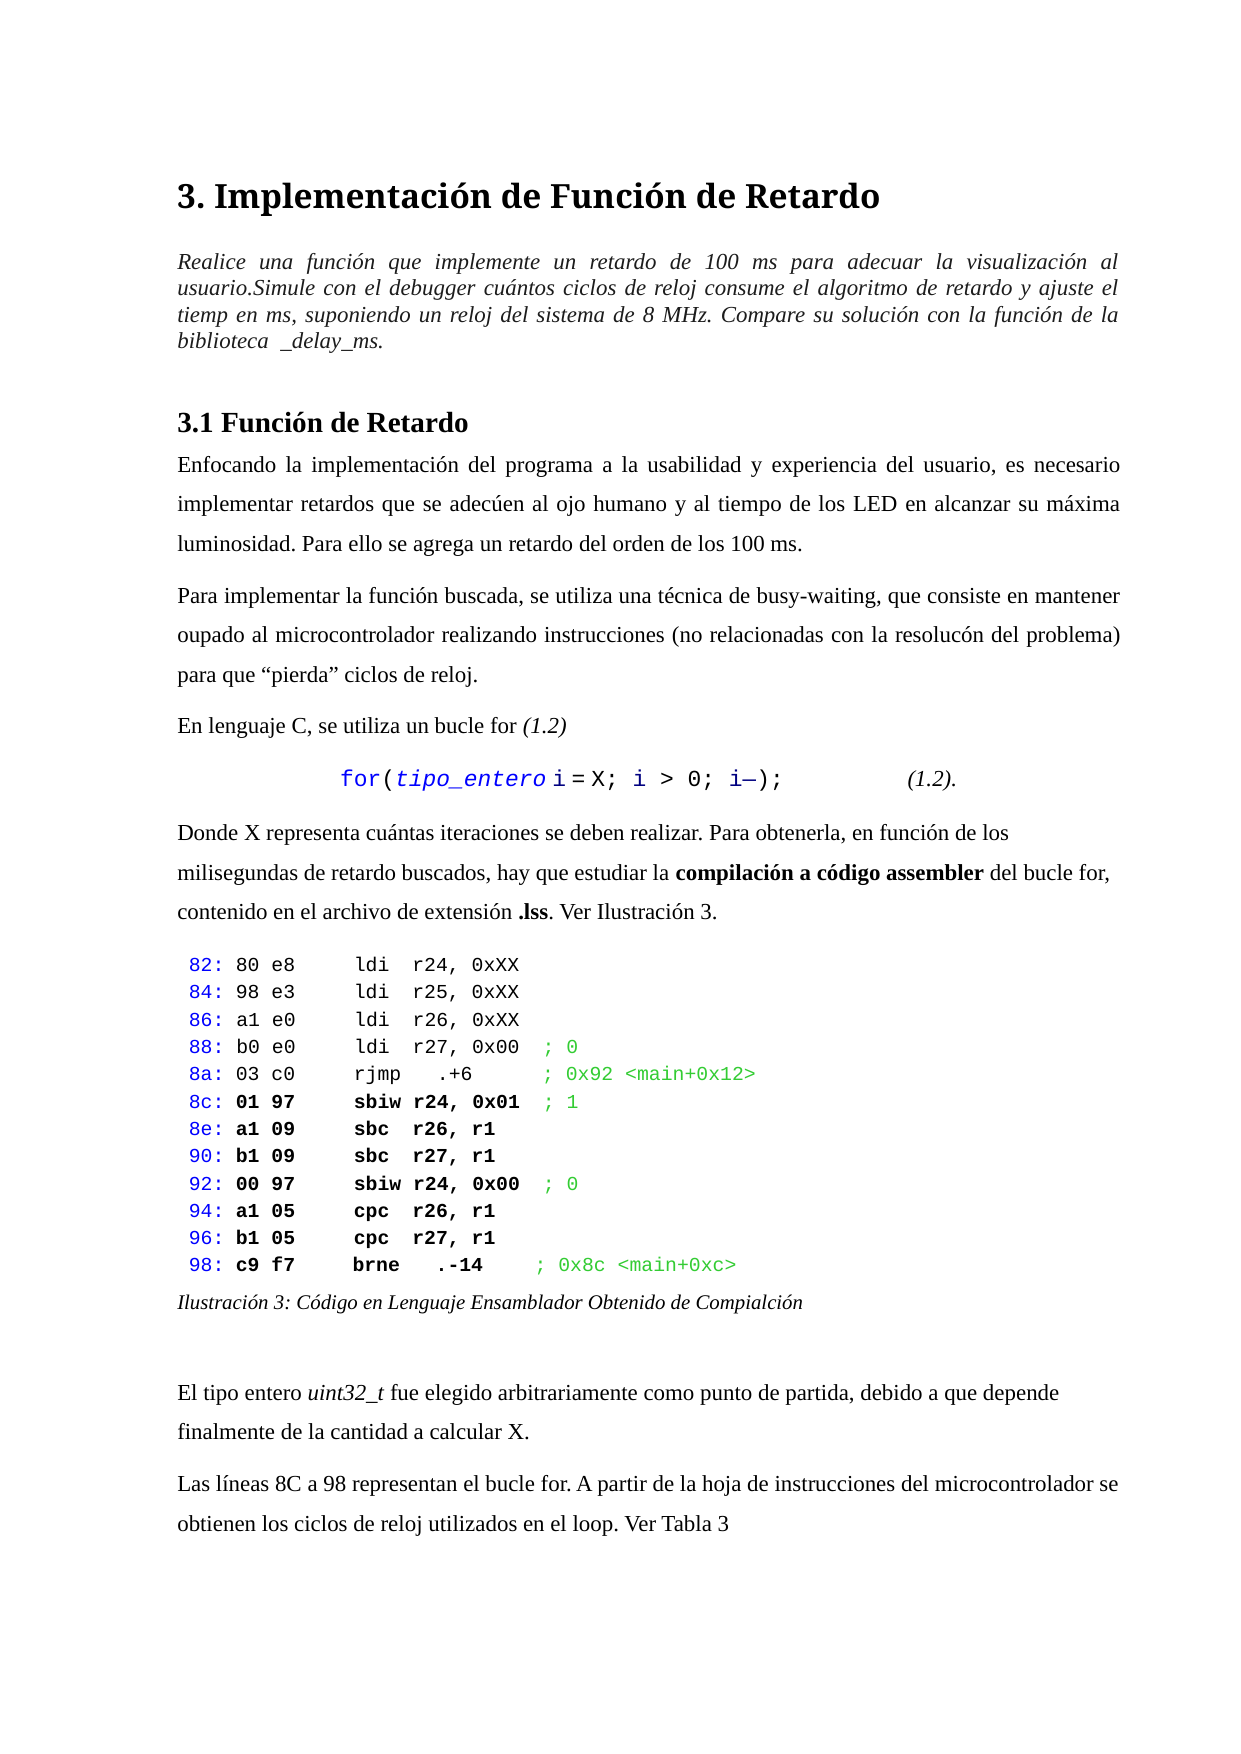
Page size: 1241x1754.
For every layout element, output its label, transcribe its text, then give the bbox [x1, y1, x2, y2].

text En lenguaje C, se utiliza un bucle for (1.2) [177, 713, 1122, 739]
text Para implementar la función buscada, se utiliza una técnica de busy-waiting, que consiste en mantener oupado al microcontrolador realizando instrucciones (no relacionadas con la resolucón del problema) para que “pierda” ciclos de reloj. [177, 582, 1122, 687]
text Enfocando la implementación del programa a la usabilidad y experiencia del usuario, es necesario implementar retardos que se adecúen al ojo humano y al tiempo de los LED en alcanzar su máxima luminosidad. Para ello se agrega un retardo del orden de los 100 ms. [177, 451, 1122, 556]
text Ilustración 3: Código en Lenguaje Ensamblador Obtenido de Compialción [177, 1290, 1122, 1314]
text El tipo entero uint32_t fue elegido arbitrariamente como punto de partida, debido a que depende finalmente de la cantidad a calcular X. [177, 1379, 1122, 1445]
table_header 82: 80 e8 ldi r24, 0xXX 84: 98 e3 ldi r25, 0xXX 86: a1 e0 ldi r26, 0xXX 88: b0 e0 ldi r27, 0x00 ; 0 8a: 03 c0 rjmp .+6 ; 0x92 <main+0x12> 8c: 01 97 sbiw r24, 0x01 ; 1 8e: a1 09 sbc r26, r1 90: b1 09 sbc r27, r1 92: 00 97 sbiw r24, 0x00 ; 0 94: a1 05 cpc r26, r1 96: b1 05 cpc r27, r1 98: c9 f7 brne .-14 ; 0x8c <main+0xc> [177, 950, 773, 1278]
text Donde X representa cuántas iteraciones se deben realizar. Para obtenerla, en función de los milisegundas de retardo buscados, hay que estudiar la compilación a código assembler del bucle for, contenido en el archivo de extensión .lss. Ver Ilustración 3. [177, 819, 1122, 925]
subtitle 3. Implementación de Función de Retardo [177, 172, 1122, 218]
subtitle 3.1 Función de Retardo [177, 405, 1122, 438]
text Las líneas 8C a 98 representan el bucle for. A partir de la hoja de instrucciones del microcontrolador se obtienen los ciclos de reloj utilizados en el loop. Ver Tabla 3 [177, 1470, 1122, 1536]
text for(tipo_entero i = X; i > 0; i—); (1.2). [177, 764, 1122, 793]
text Realice una función que implemente un retardo de 100 ms para adecuar la visualización al usuario.Simule con el debugger cuántos ciclos de reloj consume el algoritmo de retardo y ajuste el tiemp en ms, suponiendo un reloj del sistema de 8 MHz. Compare su solución con la función de la biblioteca _delay_ms. [177, 248, 1122, 353]
